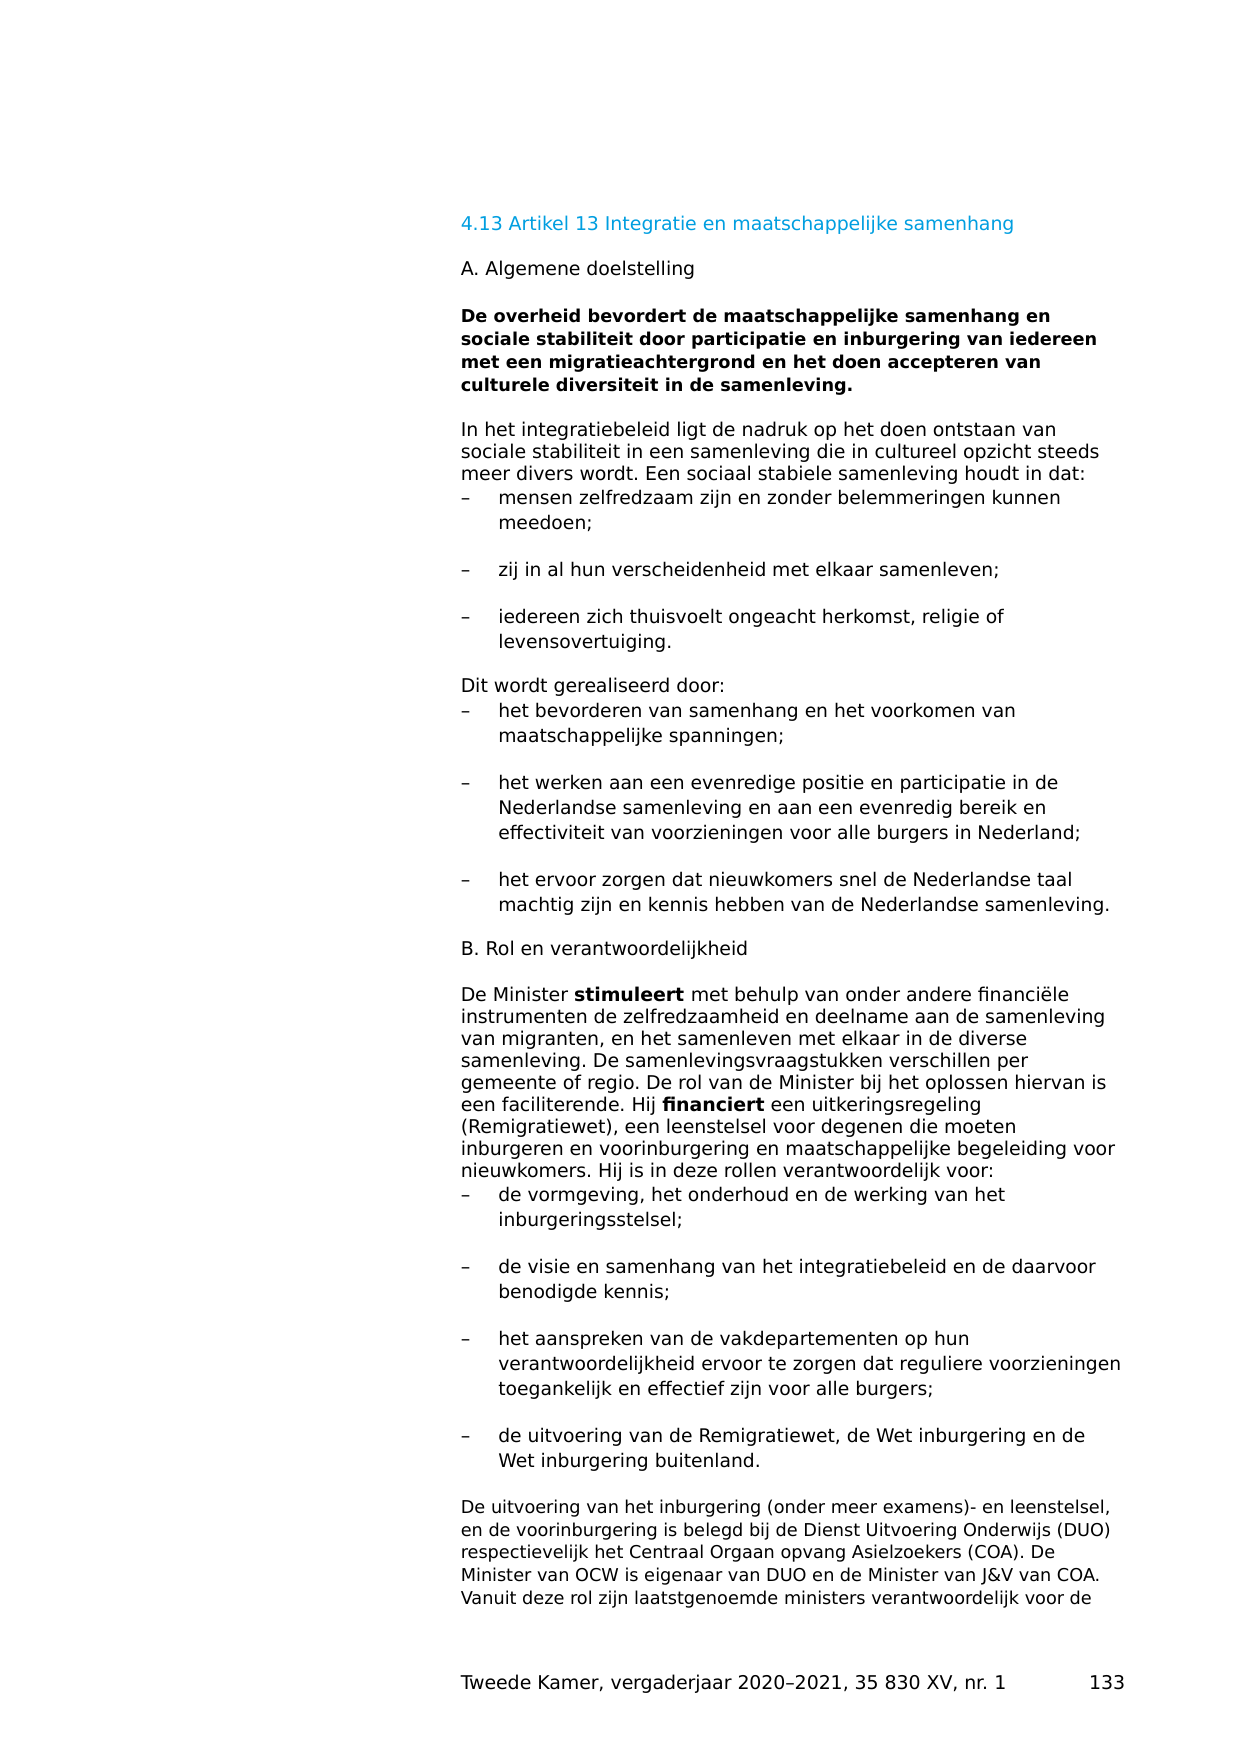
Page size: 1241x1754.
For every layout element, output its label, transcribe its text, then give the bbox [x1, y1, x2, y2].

list de uitvoering van de Remigratiewet, de Wet inburgering en de Wet inburgering buitenland. [461, 1423, 1125, 1473]
text Dit wordt gerealiseerd door: [461, 675, 1125, 697]
title A. Algemene doelstelling [461, 258, 1125, 280]
text De uitvoering van het inburgering (onder meer examens)- en leenstelsel, en de voorinburgering is belegd bij de Dienst Uitvoering Onderwijs (DUO) respectievelijk het Centraal Orgaan opvang Asielzoekers (COA). De Minister van OCW is eigenaar van DUO en de Minister van J&V van COA. Vanuit deze rol zijn laatstgenoemde ministers verantwoordelijk voor de [461, 1495, 1125, 1609]
list de visie en samenhang van het integratiebeleid en de daarvoor benodigde kennis; [461, 1254, 1125, 1304]
list het aanspreken van de vakdepartementen op hun verantwoordelijkheid ervoor te zorgen dat reguliere voorzieningen toegankelijk en effectief zijn voor alle burgers; [461, 1326, 1125, 1401]
text De overheid bevordert de maatschappelijke samenhang en sociale stabiliteit door participatie en inburgering van iedereen met een migratieachtergrond en het doen accepteren van culturele diversiteit in de samenleving. [461, 304, 1125, 396]
list het werken aan een evenredige positie en participatie in de Nederlandse samenleving en aan een evenredig bereik en effectiviteit van voorzieningen voor alle burgers in Nederland; [461, 769, 1125, 844]
title 4.13 Artikel 13 Integratie en maatschappelijke samenhang [461, 213, 1125, 235]
list zij in al hun verscheidenheid met elkaar samenleven; [461, 556, 1125, 581]
list het ervoor zorgen dat nieuwkomers snel de Nederlandse taal machtig zijn en kennis hebben van de Nederlandse samenleving. [461, 866, 1125, 916]
text De Minister stimuleert met behulp van onder andere financiële instrumenten de zelfredzaamheid en deelname aan de samenleving van migranten, en het samenleven met elkaar in de diverse samenleving. De samenlevingsvraagstukken verschillen per gemeente of regio. De rol van de Minister bij het oplossen hiervan is een faciliterende. Hij financiert een uitkeringsregeling (Remigratiewet), een leenstelsel voor degenen die moeten inburgeren en voorinburgering en maatschappelijke begeleiding voor nieuwkomers. Hij is in deze rollen verantwoordelijk voor: [461, 984, 1125, 1182]
text In het integratiebeleid ligt de nadruk op het doen ontstaan van sociale stabiliteit in een samenleving die in cultureel opzicht steeds meer divers wordt. Een sociaal stabiele samenleving houdt in dat: [461, 418, 1125, 484]
title B. Rol en verantwoordelijkheid [461, 938, 1125, 960]
list mensen zelfredzaam zijn en zonder belemmeringen kunnen meedoen; [461, 484, 1125, 534]
list het bevorderen van samenhang en het voorkomen van maatschappelijke spanningen; [461, 697, 1125, 747]
list iedereen zich thuisvoelt ongeacht herkomst, religie of levensovertuiging. [461, 603, 1125, 653]
list de vormgeving, het onderhoud en de werking van het inburgeringsstelsel; [461, 1182, 1125, 1232]
